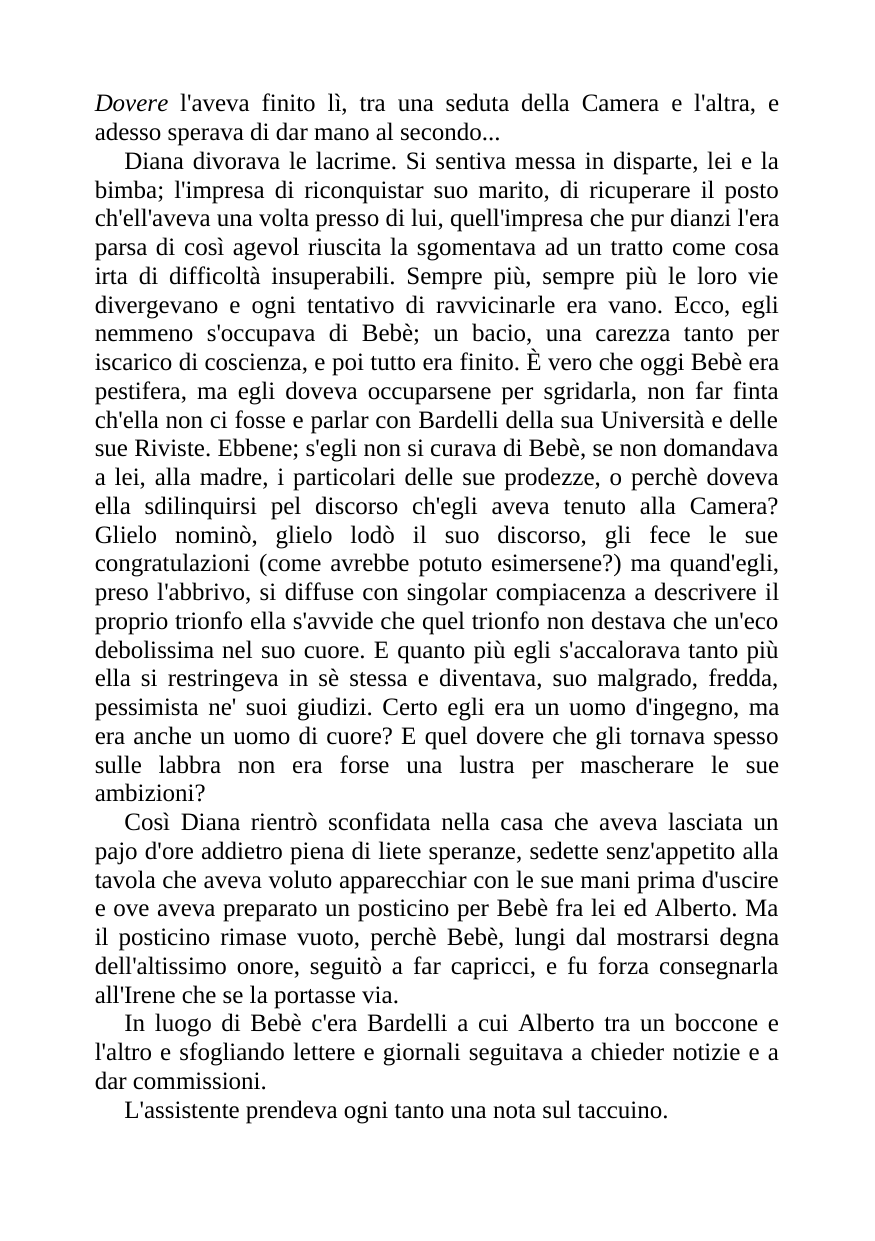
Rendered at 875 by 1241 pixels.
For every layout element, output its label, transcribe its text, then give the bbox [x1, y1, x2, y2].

text Diana divorava le lacrime. Si sentiva messa in disparte, lei e la bimba; l'impresa di riconquistar suo marito, di ricuperare il posto ch'ell'aveva una volta presso di lui, quell'impresa che pur dianzi l'era parsa di così agevol riuscita la sgomentava ad un tratto come cosa irta di difficoltà insuperabili. Sempre più, sempre più le loro vie divergevano e ogni tentativo di ravvicinarle era vano. Ecco, egli nemmeno s'occupava di Bebè; un bacio, una carezza tanto per iscarico di coscienza, e poi tutto era finito. È vero che oggi Bebè era pestifera, ma egli doveva occuparsene per sgridarla, non far finta ch'ella non ci fosse e parlar con Bardelli della sua Università e delle sue Riviste. Ebbene; s'egli non si curava di Bebè, se non domandava a lei, alla madre, i particolari delle sue prodezze, o perchè doveva ella sdilinquirsi pel discorso ch'egli aveva tenuto alla Camera? Glielo nominò, glielo lodò il suo discorso, gli fece le sue congratulazioni (come avrebbe potuto esimersene?) ma quand'egli, preso l'abbrivo, si diffuse con singolar compiacenza a descrivere il proprio trionfo ella s'avvide che quel trionfo non destava che un'eco debolissima nel suo cuore. E quanto più egli s'accalorava tanto più ella si restringeva in sè stessa e diventava, suo malgrado, fredda, pessimista ne' suoi giudizi. Certo egli era un uomo d'ingegno, ma era anche un uomo di cuore? E quel dovere che gli tornava spesso sulle labbra non era forse una lustra per mascherare le sue ambizioni? [94, 146, 779, 807]
text Così Diana rientrò sconfidata nella casa che aveva lasciata un pajo d'ore addietro piena di liete speranze, sedette senz'appetito alla tavola che aveva voluto apparecchiar con le sue mani prima d'uscire e ove aveva preparato un posticino per Bebè fra lei ed Alberto. Ma il posticino rimase vuoto, perchè Bebè, lungi dal mostrarsi degna dell'altissimo onore, seguitò a far capricci, e fu forza consegnarla all'Irene che se la portasse via. [94, 807, 779, 1008]
text Dovere l'aveva finito lì, tra una seduta della Camera e l'altra, e adesso sperava di dar mano al secondo... [94, 88, 779, 146]
text In luogo di Bebè c'era Bardelli a cui Alberto tra un boccone e l'altro e sfogliando lettere e giornali seguitava a chieder notizie e a dar commissioni. [94, 1008, 779, 1095]
text L'assistente prendeva ogni tanto una nota sul taccuino. [94, 1095, 779, 1123]
